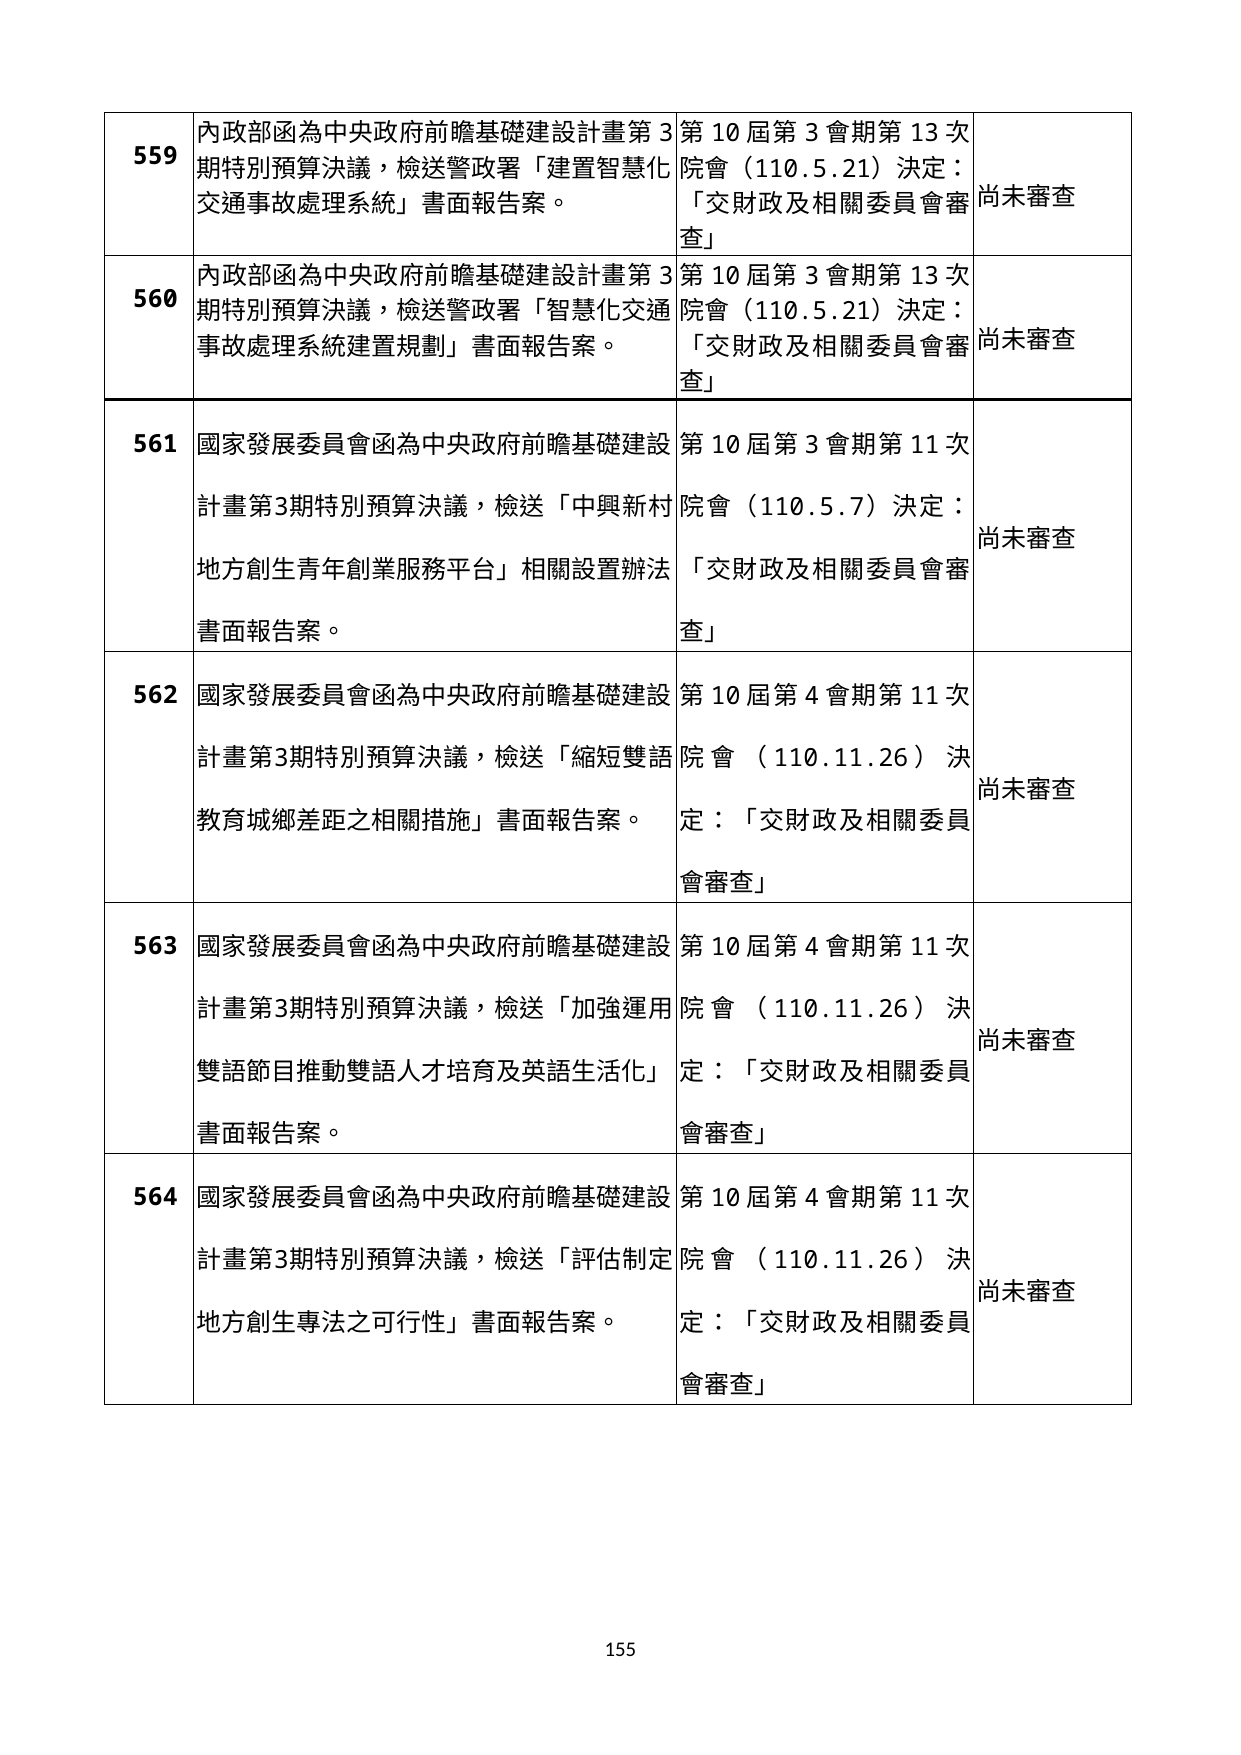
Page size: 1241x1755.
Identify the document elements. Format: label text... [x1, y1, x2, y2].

table_cell 第10屆第3會期第13次院會（110.5.21）決定：「交財政及相關委員會審查」 [677, 256, 973, 398]
table_cell [105, 256, 193, 398]
table_cell 第10屆第3會期第11次院會（110.5.7）決定：「交財政及相關委員會審查」 [677, 401, 973, 651]
table_cell 內政部函為中央政府前瞻基礎建設計畫第3期特別預算決議，檢送警政署「建置智慧化交通事故處理系統」書面報告案。 [194, 113, 676, 255]
table_cell [105, 113, 193, 255]
table_cell [105, 1154, 193, 1404]
table_cell 國家發展委員會函為中央政府前瞻基礎建設計畫第3期特別預算決議，檢送「中興新村地方創生青年創業服務平台」相關設置辦法書面報告案。 [194, 401, 676, 651]
table_cell 國家發展委員會函為中央政府前瞻基礎建設計畫第3期特別預算決議，檢送「縮短雙語教育城鄉差距之相關措施」書面報告案。 [194, 652, 676, 902]
table_cell 尚未審查 [974, 256, 1131, 398]
table_cell 第10屆第4會期第11次院會（110.11.26）決定：「交財政及相關委員會審查」 [677, 903, 973, 1153]
table_cell 內政部函為中央政府前瞻基礎建設計畫第3期特別預算決議，檢送警政署「智慧化交通事故處理系統建置規劃」書面報告案。 [194, 256, 676, 398]
table_cell 尚未審查 [974, 113, 1131, 255]
table_cell 第10屆第3會期第13次院會（110.5.21）決定：「交財政及相關委員會審查」 [677, 113, 973, 255]
table_cell 尚未審查 [974, 903, 1131, 1153]
table_cell 國家發展委員會函為中央政府前瞻基礎建設計畫第3期特別預算決議，檢送「加強運用雙語節目推動雙語人才培育及英語生活化」書面報告案。 [194, 903, 676, 1153]
table_cell 國家發展委員會函為中央政府前瞻基礎建設計畫第3期特別預算決議，檢送「評估制定地方創生專法之可行性」書面報告案。 [194, 1154, 676, 1404]
table_cell [105, 903, 193, 1153]
table_cell 尚未審查 [974, 401, 1131, 651]
table_cell [1132, 255, 1136, 398]
table_cell [1132, 1153, 1136, 1404]
table_cell [105, 652, 193, 902]
table_cell 第10屆第4會期第11次院會（110.11.26）決定：「交財政及相關委員會審查」 [677, 1154, 973, 1404]
table_cell 尚未審查 [974, 652, 1131, 902]
table_cell [1132, 398, 1136, 651]
table_cell 第10屆第4會期第11次院會（110.11.26）決定：「交財政及相關委員會審查」 [677, 652, 973, 902]
table_cell [1132, 902, 1136, 1153]
table_cell [1132, 651, 1136, 902]
table_cell 尚未審查 [974, 1154, 1131, 1404]
table_cell [1132, 112, 1136, 255]
table_cell [105, 401, 193, 651]
